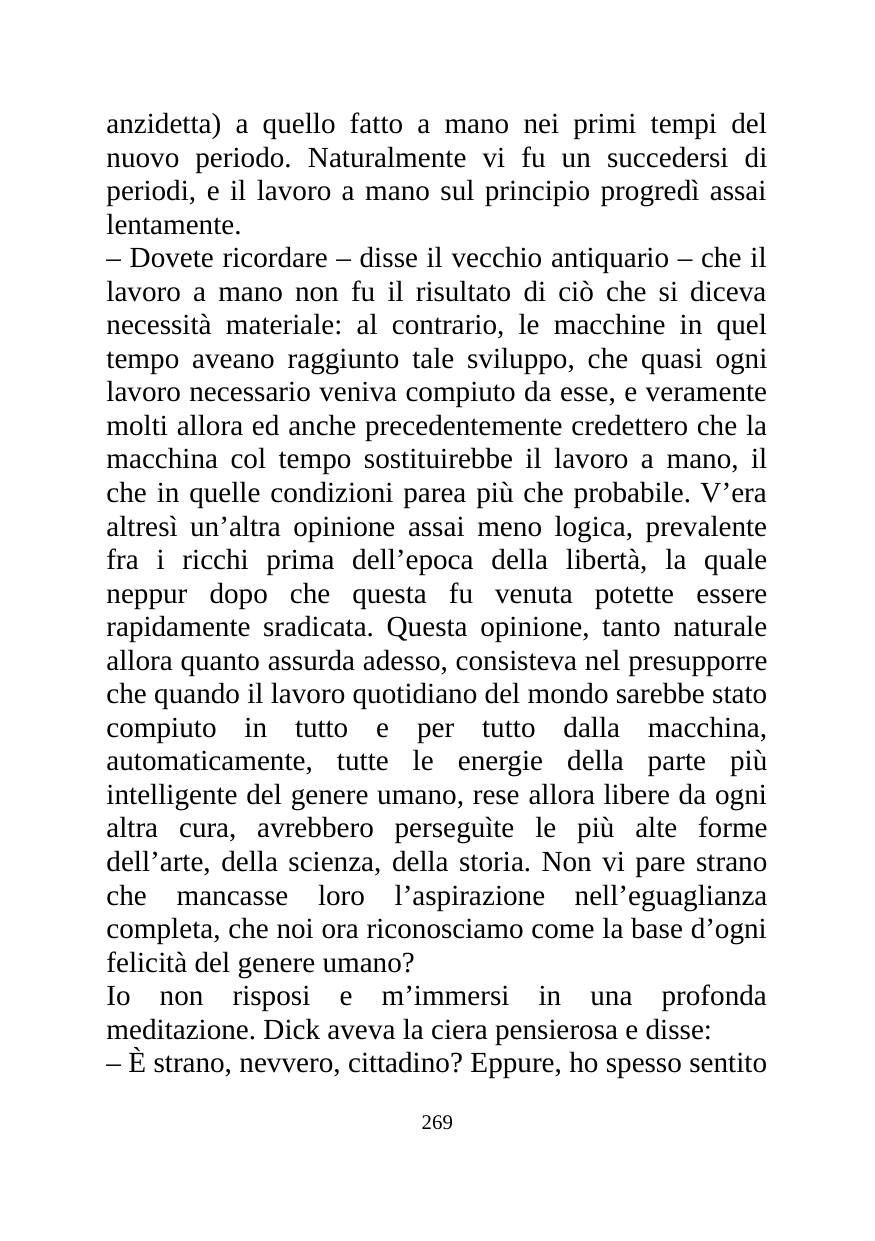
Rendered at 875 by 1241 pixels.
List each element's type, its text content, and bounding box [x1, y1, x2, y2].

text Io non risposi e m’immersi in una profonda meditazione. Dick aveva la ciera pensierosa e disse: [106, 978, 768, 1045]
text – È strano, nevvero, cittadino? Eppure, ho spesso sentito [106, 1045, 768, 1079]
text – Dovete ricordare – disse il vecchio antiquario – che il lavoro a mano non fu il risultato di ciò che si diceva necessità materiale: al contrario, le macchine in quel tempo aveano raggiunto tale sviluppo, che quasi ogni lavoro necessario veniva compiuto da esse, e veramente molti allora ed anche precedentemente credettero che la macchina col tempo sostituirebbe il lavoro a mano, il che in quelle condizioni parea più che probabile. V’era altresì un’altra opinione assai meno logica, prevalente fra i ricchi prima dell’epoca della libertà, la quale neppur dopo che questa fu venuta potette essere rapidamente sradicata. Questa opinione, tanto naturale allora quanto assurda adesso, consisteva nel presupporre che quando il lavoro quotidiano del mondo sarebbe stato compiuto in tutto e per tutto dalla macchina, automaticamente, tutte le energie della parte più intelligente del genere umano, rese allora libere da ogni altra cura, avrebbero perseguìte le più alte forme dell’arte, della scienza, della storia. Non vi pare strano che mancasse loro l’aspirazione nell’eguaglianza completa, che noi ora riconosciamo come la base d’ogni felicità del genere umano? [106, 240, 768, 978]
text anzidetta) a quello fatto a mano nei primi tempi del nuovo periodo. Naturalmente vi fu un succedersi di periodi, e il lavoro a mano sul principio progredì assai lentamente. [106, 106, 768, 240]
